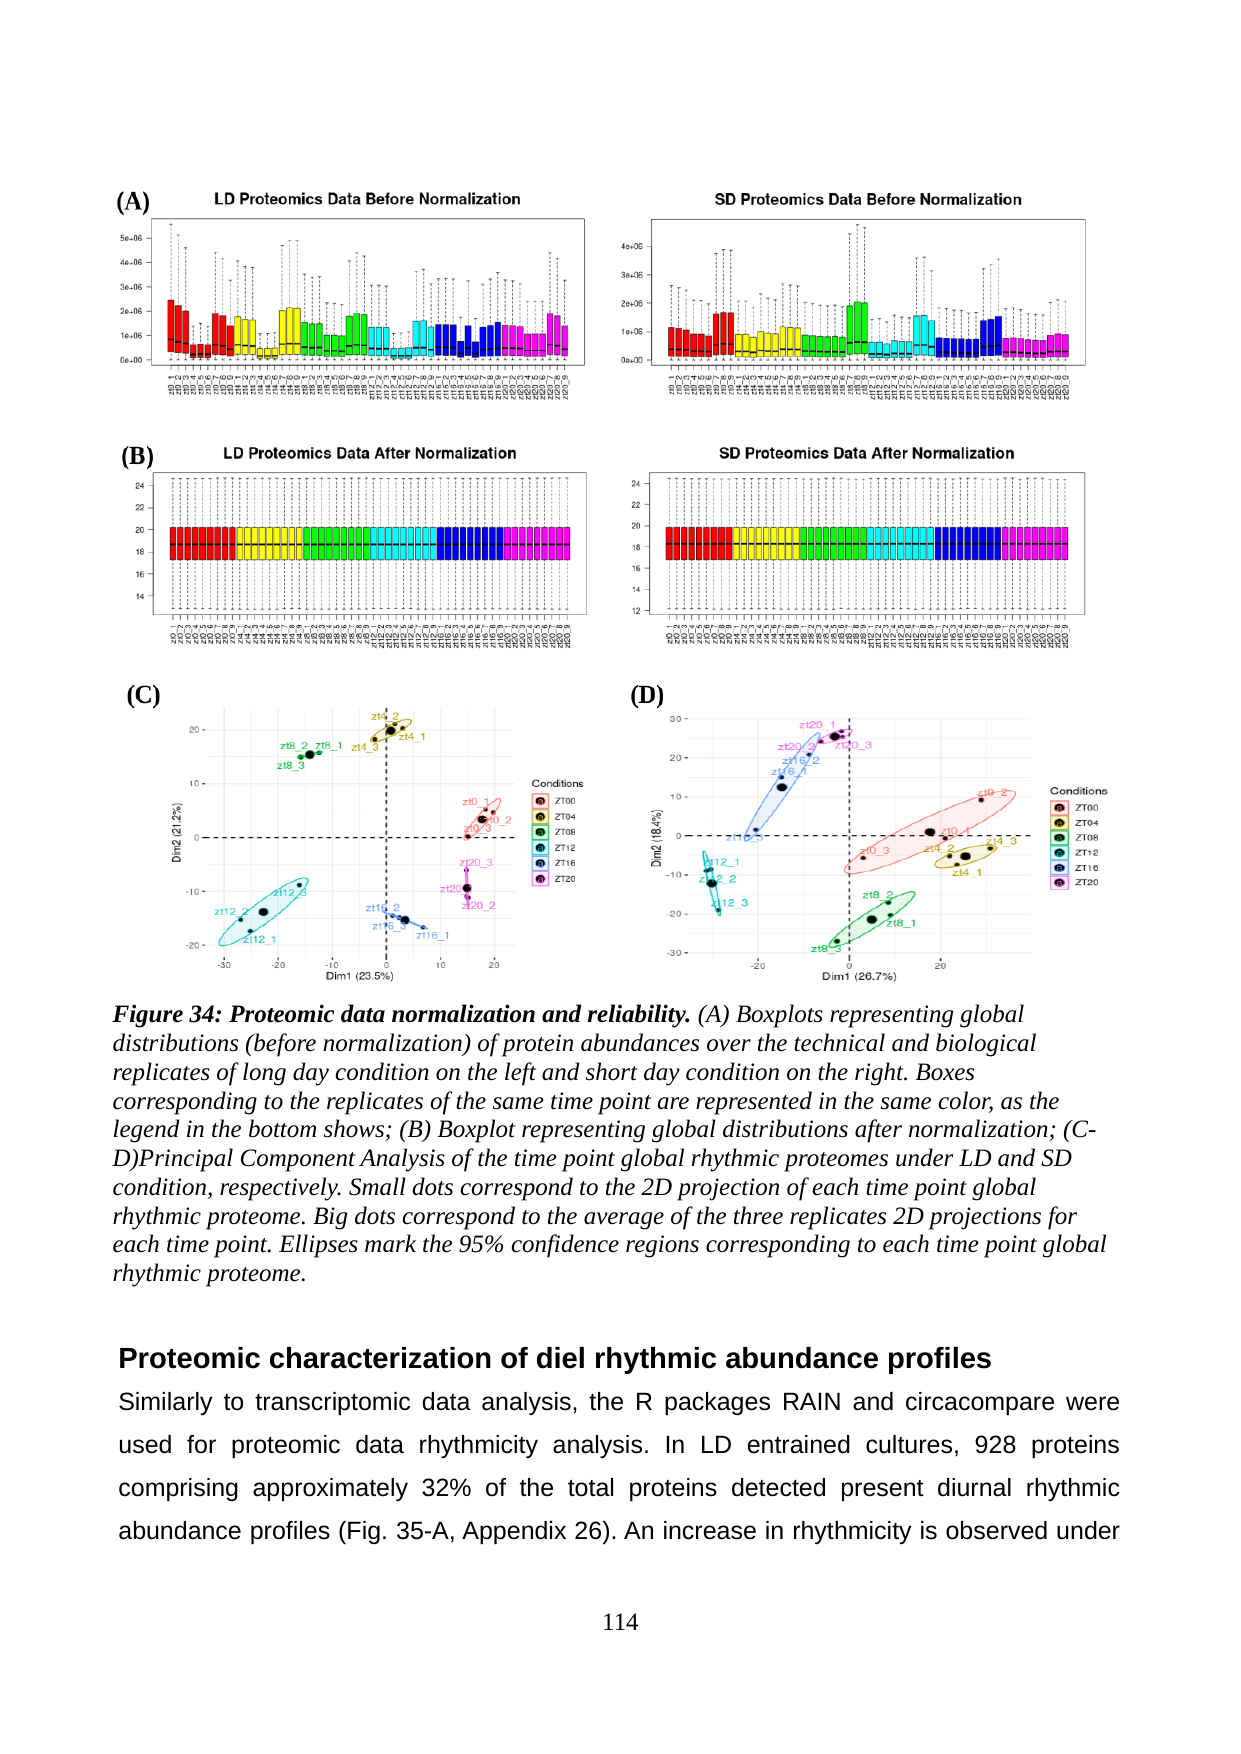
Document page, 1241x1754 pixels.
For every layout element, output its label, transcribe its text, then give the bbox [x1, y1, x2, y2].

picture [112, 167, 1114, 1000]
text Figure 34: Proteomic data normalization and reliability. (A) Boxplots representing global distributions (before normalization) of protein abundances over the technical and biological replicates of long day condition on the left and short day condition on the right. Boxes corresponding to the replicates of the same time point are represented in the same color, as the legend in the bottom shows; (B) Boxplot representing global distributions after normalization; (C-D)Principal Component Analysis of the time point global rhythmic proteomes under LD and SD condition, respectively. Small dots correspond to the 2D projection of each time point global rhythmic proteome. Big dots correspond to the average of the three replicates 2D projections for each time point. Ellipses mark the 95% confidence regions corresponding to each time point global rhythmic proteome. [112, 1000, 1114, 1287]
subtitle Proteomic characterization of diel rhythmic abundance profiles [112, 1000, 1122, 1374]
text Similarly to transcriptomic data analysis, the R packages RAIN and circacompare were used for proteomic data rhythmicity analysis. In LD entrained cultures, 928 proteins comprising approximately 32% of the total proteins detected present diurnal rhythmic abundance profiles (Fig. 35-A, Appendix 26). An increase in rhythmicity is observed under [118, 1387, 1122, 1545]
